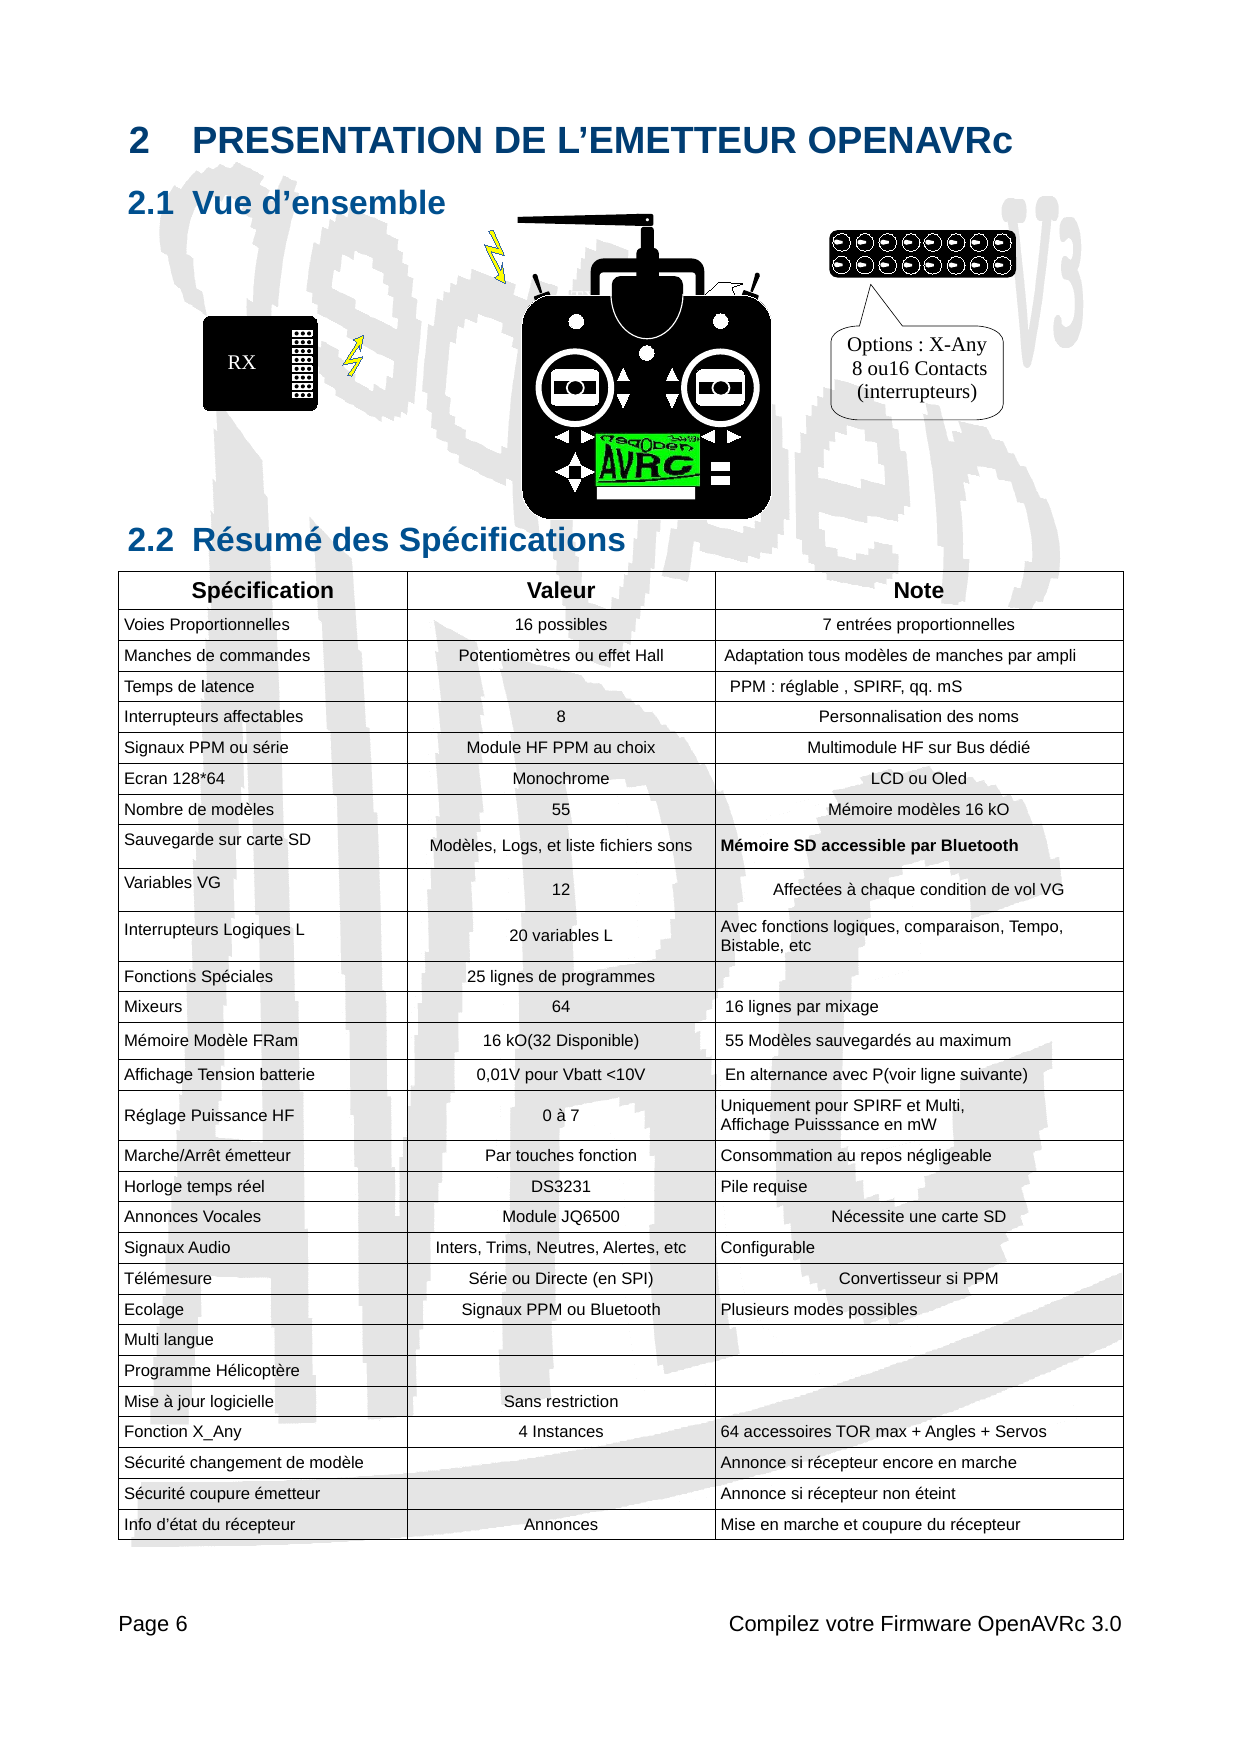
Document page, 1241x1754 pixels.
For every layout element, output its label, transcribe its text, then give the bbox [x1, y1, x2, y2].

table_cell Module HF PPM au choix [408, 733, 715, 763]
table_cell Plusieurs modes possibles [716, 1295, 1123, 1324]
table_cell Interrupteurs affectables [119, 702, 407, 732]
table_cell Mémoire Modèle FRam [119, 1023, 407, 1059]
table_cell En alternance avec P(voir ligne suivante) [716, 1060, 1123, 1090]
subtitle Résumé des Spécifications [118, 520, 1122, 559]
table_cell Monochrome [408, 764, 715, 793]
table_cell PPM : réglable , SPIRF, qq. mS [716, 672, 1123, 701]
table_cell [716, 1356, 1123, 1386]
table_cell Réglage Puissance HF [119, 1091, 407, 1140]
table_cell 55 Modèles sauvegardés au maximum [716, 1023, 1123, 1059]
table_cell Par touches fonction [408, 1141, 715, 1171]
table_cell 8 [408, 702, 715, 732]
table_cell Uniquement pour SPIRF et Multi, Affichage Puisssance en mW [716, 1091, 1123, 1140]
table_cell Sauvegarde sur carte SD [119, 825, 407, 867]
table_cell 12 [408, 869, 715, 911]
table_cell Affichage Tension batterie [119, 1060, 407, 1090]
table_cell Signaux Audio [119, 1233, 407, 1263]
table_cell Ecolage [119, 1295, 407, 1324]
table_cell Programme Hélicoptère [119, 1356, 407, 1386]
table_cell Interrupteurs Logiques L [119, 912, 407, 961]
table_cell Sécurité coupure émetteur [119, 1479, 407, 1508]
subtitle Vue d’ensemble [118, 183, 1122, 221]
table_cell 64 accessoires TOR max + Angles + Servos [716, 1417, 1123, 1447]
subtitle PRESENTATION DE L’EMETTEUR OPENAVRc [118, 118, 1122, 162]
table_cell 16 possibles [408, 610, 715, 640]
table_cell [716, 962, 1123, 991]
table_cell Mémoire SD accessible par Bluetooth [716, 825, 1123, 867]
table_cell Variables VG [119, 869, 407, 911]
table_cell Temps de latence [119, 672, 407, 701]
table_cell Avec fonctions logiques, comparaison, Tempo, Bistable, etc [716, 912, 1123, 961]
table_cell 0,01V pour Vbatt <10V [408, 1060, 715, 1090]
table_cell 4 Instances [408, 1417, 715, 1447]
table_cell [408, 672, 715, 701]
table_cell Mise en marche et coupure du récepteur [716, 1510, 1123, 1539]
table_header Note [716, 572, 1123, 609]
table_cell 64 [408, 992, 715, 1022]
table_cell Fonctions Spéciales [119, 962, 407, 991]
table_cell 0 à 7 [408, 1091, 715, 1140]
table_cell Annonce si récepteur non éteint [716, 1479, 1123, 1508]
table_cell Série ou Directe (en SPI) [408, 1264, 715, 1293]
table_cell [408, 1448, 715, 1478]
table_header Spécification [119, 572, 407, 609]
table_cell [716, 1325, 1123, 1355]
table_cell 16 lignes par mixage [716, 992, 1123, 1022]
table_cell 55 [408, 795, 715, 824]
table_header Valeur [408, 572, 715, 609]
table_cell Personnalisation des noms [716, 702, 1123, 732]
table_cell Marche/Arrêt émetteur [119, 1141, 407, 1171]
table_cell Mise à jour logicielle [119, 1387, 407, 1416]
table_cell Adaptation tous modèles de manches par ampli [716, 641, 1123, 671]
table_cell Annonces Vocales [119, 1202, 407, 1232]
table_cell Signaux PPM ou Bluetooth [408, 1295, 715, 1324]
table_cell Annonces [408, 1510, 715, 1539]
table_cell 16 kO(32 Disponible) [408, 1023, 715, 1059]
table_cell 25 lignes de programmes [408, 962, 715, 991]
table_cell 20 variables L [408, 912, 715, 961]
table_cell Ecran 128*64 [119, 764, 407, 793]
table_cell Multimodule HF sur Bus dédié [716, 733, 1123, 763]
picture [594, 432, 700, 487]
table_cell Nombre de modèles [119, 795, 407, 824]
table_cell DS3231 [408, 1172, 715, 1201]
table_cell Consommation au repos négligeable [716, 1141, 1123, 1171]
table_cell Convertisseur si PPM [716, 1264, 1123, 1293]
table_cell LCD ou Oled [716, 764, 1123, 793]
table_cell Manches de commandes [119, 641, 407, 671]
table_cell Info d’état du récepteur [119, 1510, 407, 1539]
table_cell Module JQ6500 [408, 1202, 715, 1232]
table_cell Mixeurs [119, 992, 407, 1022]
table_cell Affectées à chaque condition de vol VG [716, 869, 1123, 911]
table_cell [408, 1356, 715, 1386]
table_cell 7 entrées proportionnelles [716, 610, 1123, 640]
table_cell Sans restriction [408, 1387, 715, 1416]
table_cell Sécurité changement de modèle [119, 1448, 407, 1478]
table_cell Signaux PPM ou série [119, 733, 407, 763]
table_cell Annonce si récepteur encore en marche [716, 1448, 1123, 1478]
table_cell Horloge temps réel [119, 1172, 407, 1201]
table_cell Potentiomètres ou effet Hall [408, 641, 715, 671]
table_cell Multi langue [119, 1325, 407, 1355]
table_cell Configurable [716, 1233, 1123, 1263]
table_cell Télémesure [119, 1264, 407, 1293]
table_cell Pile requise [716, 1172, 1123, 1201]
table_cell Mémoire modèles 16 kO [716, 795, 1123, 824]
table_cell Modèles, Logs, et liste fichiers sons [408, 825, 715, 867]
table_cell [408, 1325, 715, 1355]
table_cell Voies Proportionnelles [119, 610, 407, 640]
table_cell Fonction X_Any [119, 1417, 407, 1447]
table_cell Inters, Trims, Neutres, Alertes, etc [408, 1233, 715, 1263]
table_cell [716, 1387, 1123, 1416]
table_cell [408, 1479, 715, 1508]
table_cell Nécessite une carte SD [716, 1202, 1123, 1232]
